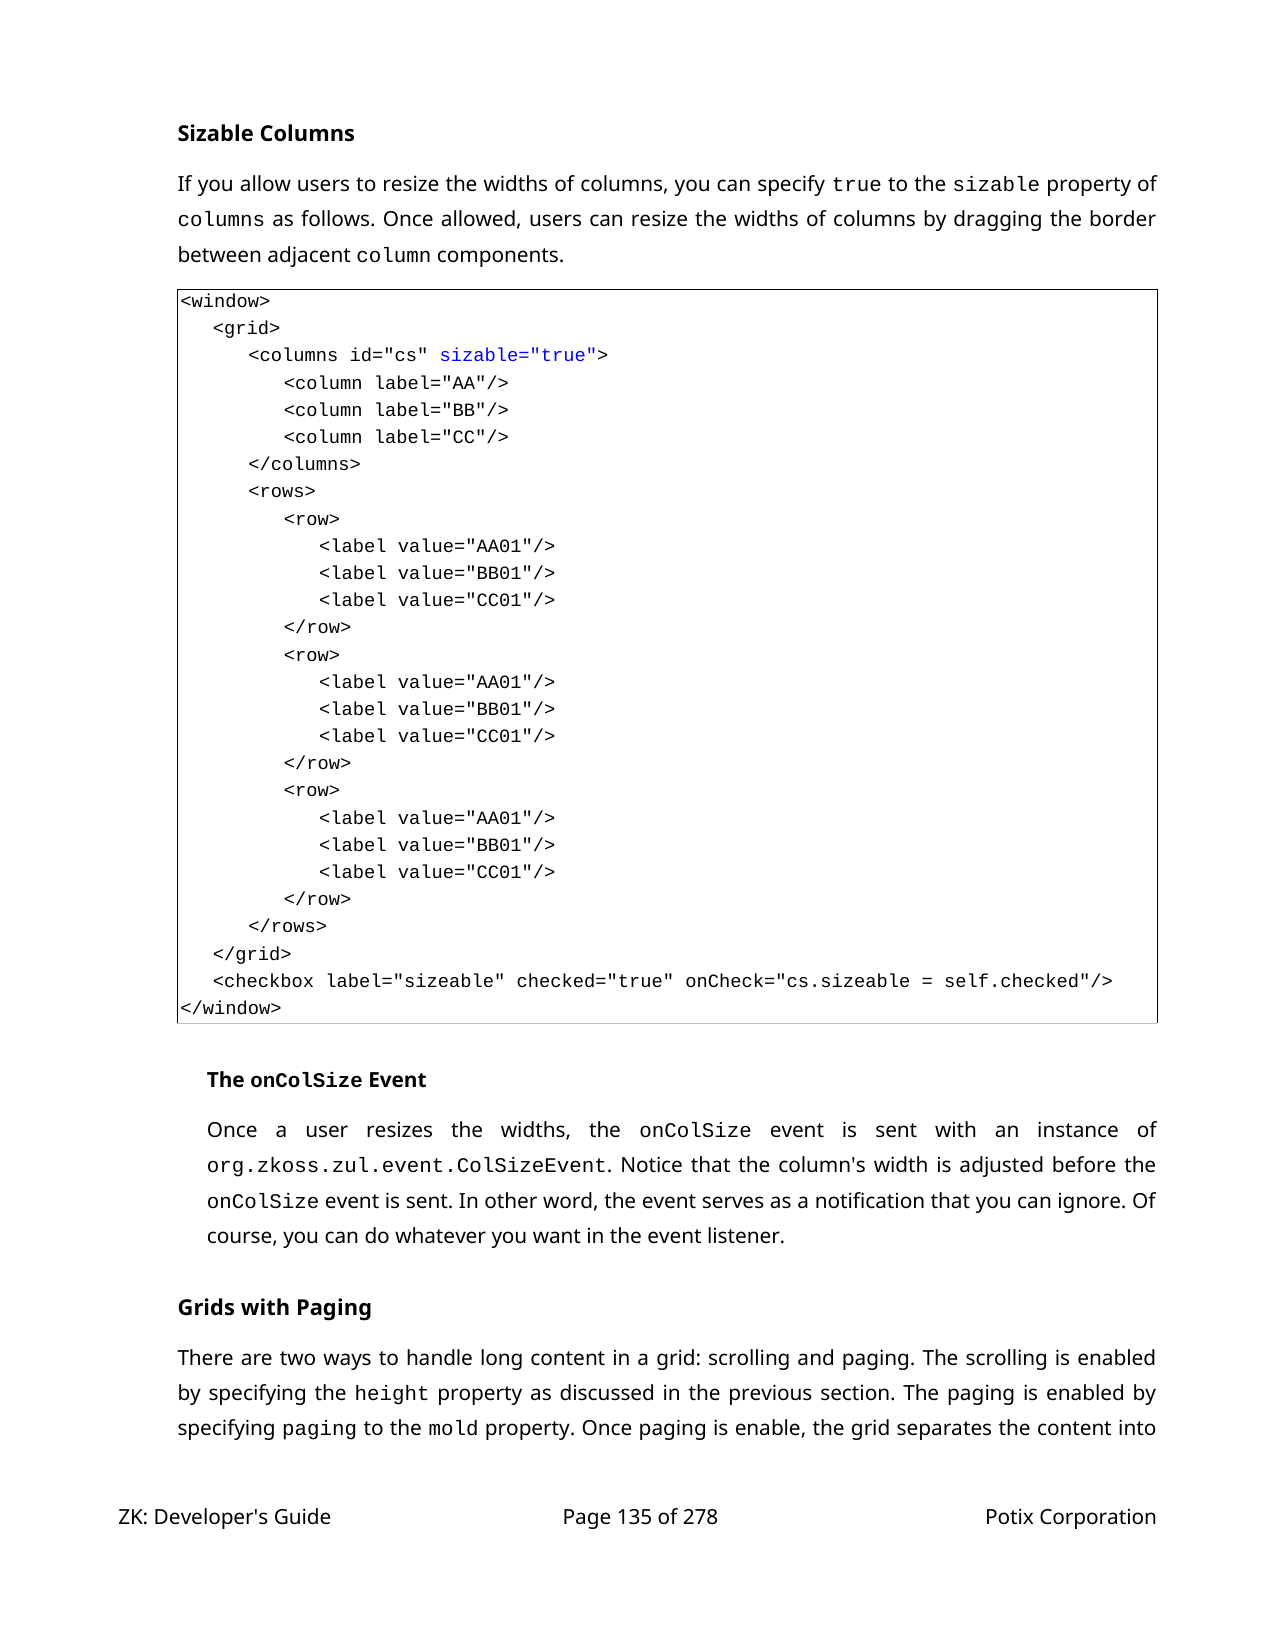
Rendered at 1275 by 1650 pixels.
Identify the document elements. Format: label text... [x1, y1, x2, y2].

text <row> [178, 506, 1157, 531]
text </window> [178, 996, 1157, 1023]
text </row> [178, 615, 1157, 639]
text <label value="CC01"/> [178, 724, 1157, 748]
text <column label="CC"/> [178, 425, 1157, 449]
text <label value="BB01"/> [178, 561, 1157, 585]
text <checkbox label="sizeable" checked="true" onCheck="cs.sizeable = self.checked"/> [178, 969, 1157, 993]
text <row> [178, 778, 1157, 803]
text <label value="AA01"/> [178, 534, 1157, 558]
text <column label="BB"/> [178, 398, 1157, 422]
text <label value="AA01"/> [178, 806, 1157, 830]
text <column label="AA"/> [178, 371, 1157, 395]
text </grid> [178, 941, 1157, 966]
text <label value="BB01"/> [178, 697, 1157, 721]
text <label value="CC01"/> [178, 860, 1157, 884]
text <columns id="cs" sizable="true"> [178, 343, 1157, 368]
text If you allow users to resize the widths of columns, you can specify true to the sizable property of columns as follows. Once allowed, users can resize the widths of columns by dragging the border between adjacent column components. [177, 169, 1157, 268]
text <label value="BB01"/> [178, 833, 1157, 857]
text <label value="AA01"/> [178, 669, 1157, 694]
subtitle The onColSize Event [207, 1066, 1157, 1094]
text <window> [178, 290, 1157, 313]
text </rows> [178, 914, 1157, 938]
text There are two ways to handle long content in a grid: scrolling and paging. The scrolling is enabled by specifying the height property as discussed in the previous section. The paging is enabled by specifying paging to the mold property. Once paging is enable, the grid separates the content into [177, 1343, 1157, 1442]
text </columns> [178, 452, 1157, 476]
text Once a user resizes the widths, the onColSize event is sent with an instance of org.zkoss.zul.event.ColSizeEvent. Notice that the column's width is adjusted before the onColSize event is sent. In other word, the event serves as a notification that you can ignore. Of course, you can do whatever you want in the event listener. [207, 1115, 1157, 1249]
text <label value="CC01"/> [178, 588, 1157, 612]
text <row> [178, 642, 1157, 667]
subtitle Grids with Paging [177, 1292, 1157, 1322]
text <rows> [178, 479, 1157, 503]
subtitle Sizable Columns [177, 118, 1157, 148]
text <grid> [178, 316, 1157, 340]
text </row> [178, 751, 1157, 775]
text </row> [178, 887, 1157, 911]
